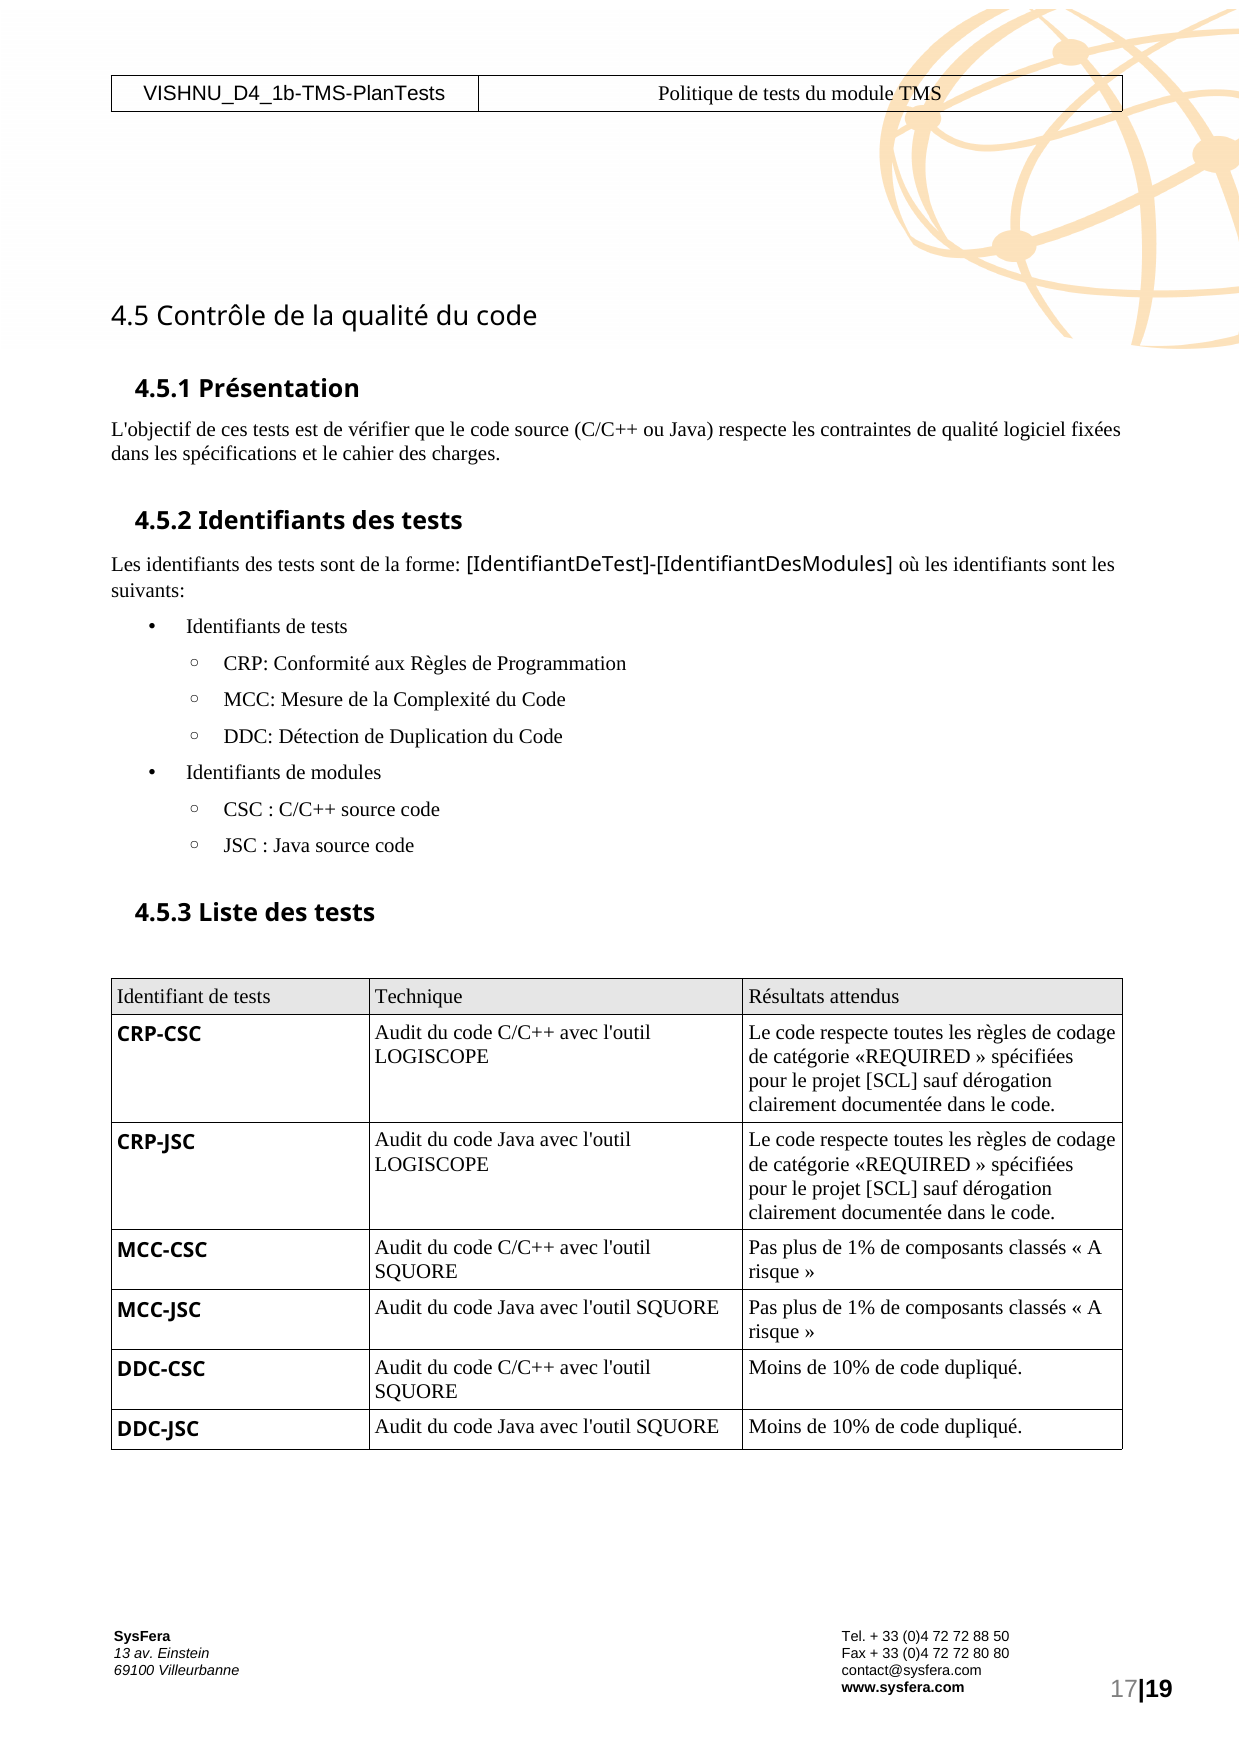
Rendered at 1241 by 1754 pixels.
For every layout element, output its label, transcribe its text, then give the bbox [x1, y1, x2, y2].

text L'objectif de ces tests est de vérifier que le code source (C/C++ ou Java) respecte les contraintes de qualité logiciel fixées dans les spécifications et le cahier des charges. [111, 417, 1122, 465]
table_header Identifiant de tests [112, 979, 369, 1014]
table_cell Moins de 10% de code dupliqué. [743, 1410, 1122, 1448]
table_header Résultats attendus [743, 979, 1122, 1014]
list JSC : Java source code [186, 833, 1122, 857]
table_cell Pas plus de 1% de composants classés « A risque » [743, 1230, 1122, 1289]
picture [1, 9, 1239, 349]
table_cell DDC-CSC [112, 1350, 369, 1408]
list CRP: Conformité aux Règles de Programmation [186, 651, 1122, 675]
table_cell Audit du code C/C++ avec l'outil SQUORE [370, 1350, 742, 1408]
table_cell Le code respecte toutes les règles de codage de catégorie «REQUIRED » spécifiées pour le projet [SCL] sauf dérogation clairement documentée dans le code. [743, 1015, 1122, 1122]
table_cell Audit du code C/C++ avec l'outil SQUORE [370, 1230, 742, 1289]
subtitle Liste des tests [134, 895, 1122, 929]
table_cell CRP-JSC [112, 1123, 369, 1229]
subtitle Identifiants des tests [134, 502, 1122, 537]
table_cell Audit du code C/C++ avec l'outil LOGISCOPE [370, 1015, 742, 1122]
table_cell Pas plus de 1% de composants classés « A risque » [743, 1290, 1122, 1349]
table_cell Moins de 10% de code dupliqué. [743, 1350, 1122, 1408]
table_cell MCC-JSC [112, 1290, 369, 1349]
table_cell DDC-JSC [112, 1410, 369, 1448]
table_header Technique [370, 979, 742, 1014]
list MCC: Mesure de la Complexité du Code [186, 687, 1122, 711]
table_cell Audit du code Java avec l'outil SQUORE [370, 1410, 742, 1448]
table_cell Audit du code Java avec l'outil LOGISCOPE [370, 1123, 742, 1229]
table_cell MCC-CSC [112, 1230, 369, 1289]
table_cell Audit du code Java avec l'outil SQUORE [370, 1290, 742, 1349]
list CSC : C/C++ source code [186, 797, 1122, 821]
table_cell CRP-CSC [112, 1015, 369, 1122]
list DDC: Détection de Duplication du Code [186, 724, 1122, 748]
list Identifiants de tests [148, 614, 1122, 638]
text Les identifiants des tests sont de la forme: [IdentifiantDeTest]-[IdentifiantDesModules] où les identifiants sont les suivants: [111, 549, 1122, 602]
list Identifiants de modules [148, 760, 1122, 784]
table_cell Le code respecte toutes les règles de codage de catégorie «REQUIRED » spécifiées pour le projet [SCL] sauf dérogation clairement documentée dans le code. [743, 1123, 1122, 1229]
subtitle Présentation [134, 370, 1122, 404]
